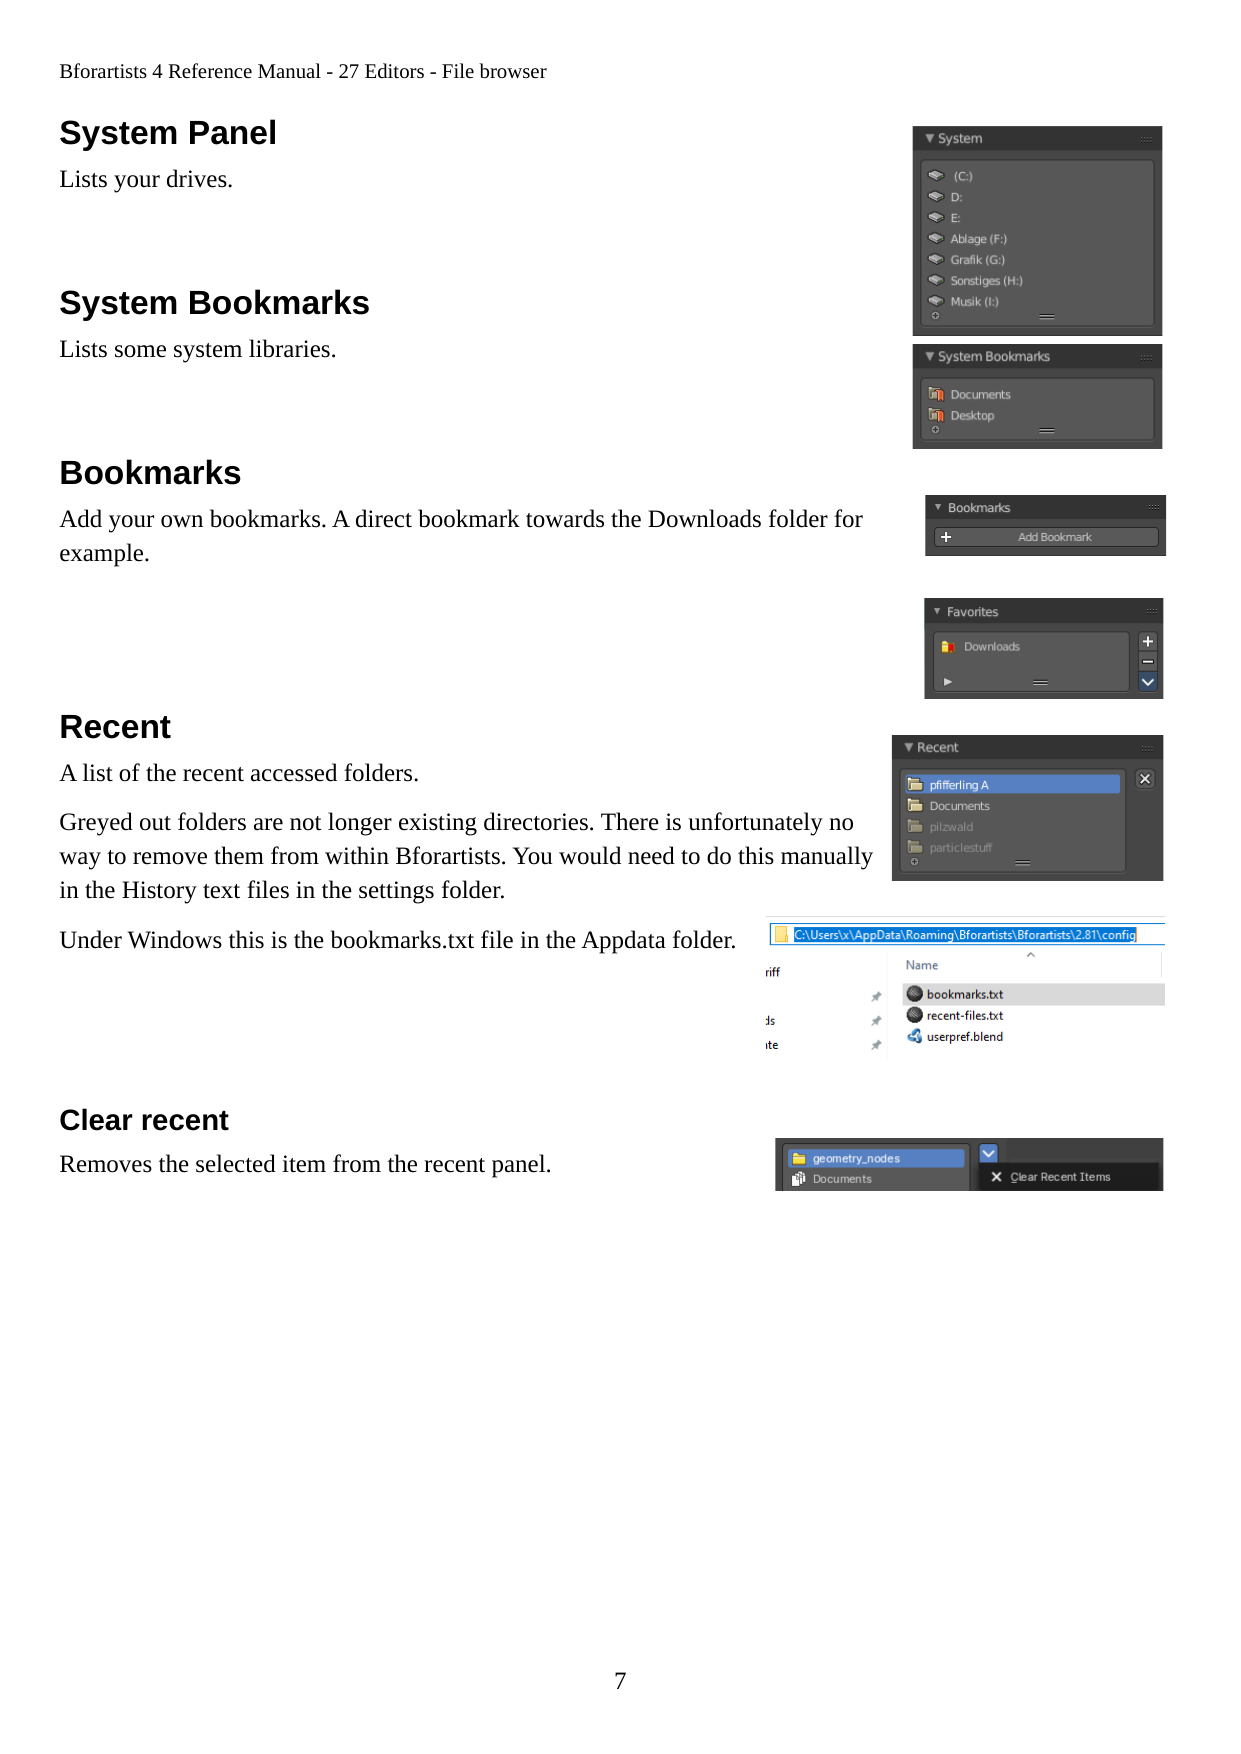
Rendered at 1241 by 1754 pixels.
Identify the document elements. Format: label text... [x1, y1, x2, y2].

text A list of the recent accessed folders. [59, 758, 891, 786]
picture [891, 735, 1164, 881]
text [1163, 164, 1181, 192]
subtitle Clear recent [59, 1103, 1181, 1137]
picture [912, 126, 1163, 336]
subtitle System Panel [59, 113, 1181, 151]
subtitle Bookmarks [59, 453, 1181, 491]
picture [924, 598, 1164, 699]
subtitle [1163, 283, 1181, 321]
text Under Windows this is the bookmarks.txt file in the Appdata folder. [59, 925, 765, 953]
text Removes the selected item from the recent panel. [59, 1149, 775, 1178]
picture [912, 344, 1163, 449]
subtitle Recent [59, 706, 1181, 745]
text Greyed out folders are not longer existing directories. There is unfortunately no way to remove them from within Bforartists. You would need to do this manually in the History text files in the settings folder. [59, 807, 1181, 904]
picture [925, 495, 1167, 556]
text Add your own bookmarks. A direct bookmark towards the Downloads folder for example. [59, 504, 1181, 567]
picture [765, 914, 1165, 1061]
picture [775, 1138, 1164, 1191]
text Lists your drives. [59, 164, 912, 192]
subtitle System Bookmarks [59, 283, 912, 321]
text Lists some system libraries. [59, 334, 1181, 363]
